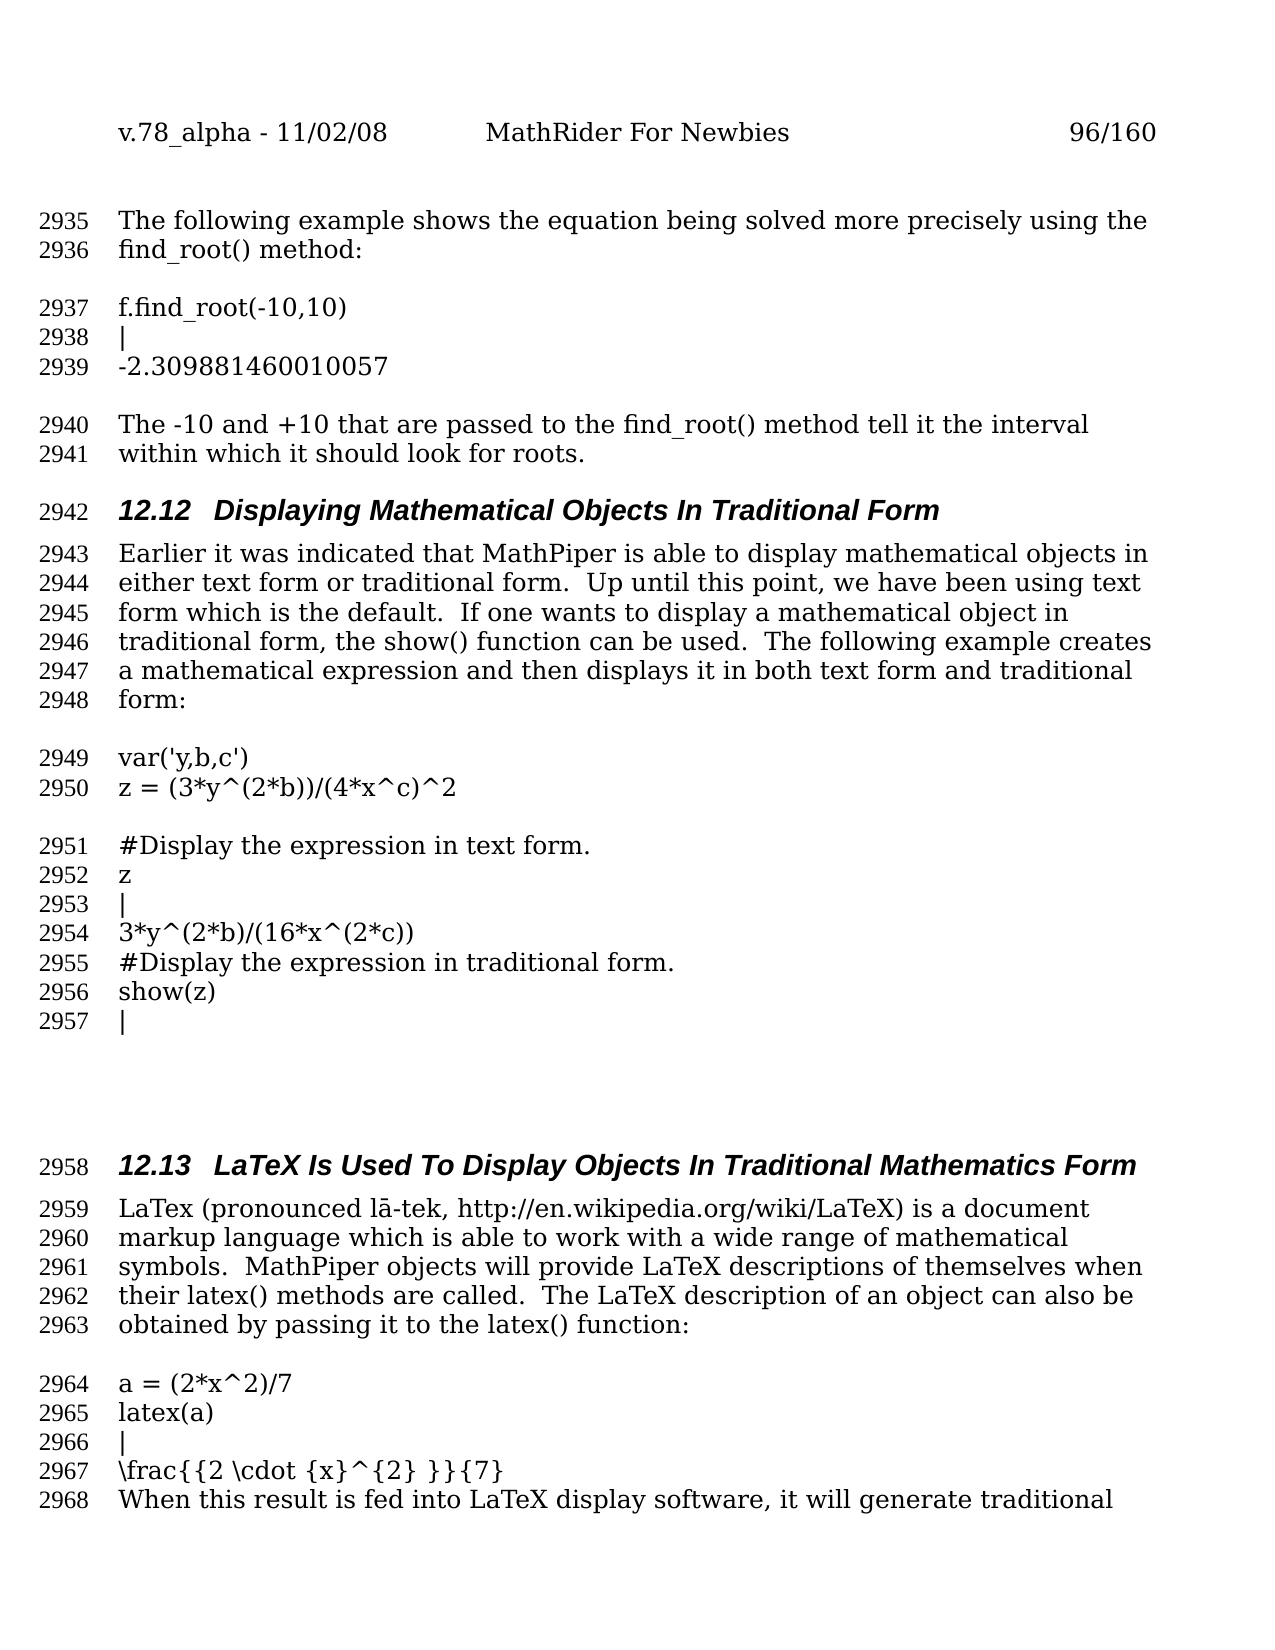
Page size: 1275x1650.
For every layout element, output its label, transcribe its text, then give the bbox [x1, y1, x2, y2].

text When this result is fed into LaTeX display software, it will generate traditional [118, 1486, 1157, 1515]
text f.find_root(-10,10) [118, 293, 1157, 323]
text var('y,b,c') [118, 744, 1157, 773]
text show(z) [118, 977, 1157, 1006]
text | [118, 1006, 1157, 1035]
text #Display the expression in text form. [118, 831, 1157, 860]
text -2.309881460010057 [118, 352, 1157, 381]
text latex(a) [118, 1398, 1157, 1427]
text Earlier it was indicated that MathPiper is able to display mathematical objects in either text form or traditional form. Up until this point, we have been using text form which is the default. If one wants to display a mathematical object in traditional form, the show() function can be used. The following example creates a mathematical expression and then displays it in both text form and traditional form: [118, 539, 1157, 714]
text | [118, 323, 1157, 352]
text LaTex (pronounced lā-tek, http://en.wikipedia.org/wiki/LaTeX) is a document markup language which is able to work with a wide range of mathematical symbols. MathPiper objects will provide LaTeX descriptions of themselves when their latex() methods are called. The LaTeX description of an object can also be obtained by passing it to the latex() function: [118, 1194, 1157, 1340]
text #Display the expression in traditional form. [118, 948, 1157, 977]
text \frac{{2 \cdot {x}^{2} }}{7} [118, 1456, 1157, 1486]
text z [118, 860, 1157, 889]
text | [118, 889, 1157, 919]
subtitle LaTeX Is Used To Display Objects In Traditional Mathematics Form [118, 1148, 1157, 1181]
text The -10 and +10 that are passed to the find_root() method tell it the interval within which it should look for roots. [118, 410, 1157, 468]
text z = (3*y^(2*b))/(4*x^c)^2 [118, 773, 1157, 802]
text | [118, 1427, 1157, 1456]
text a = (2*x^2)/7 [118, 1369, 1157, 1398]
text 3*y^(2*b)/(16*x^(2*c)) [118, 919, 1157, 948]
text The following example shows the equation being solved more precisely using the find_root() method: [118, 206, 1157, 264]
subtitle Displaying Mathematical Objects In Traditional Form [118, 493, 1157, 527]
